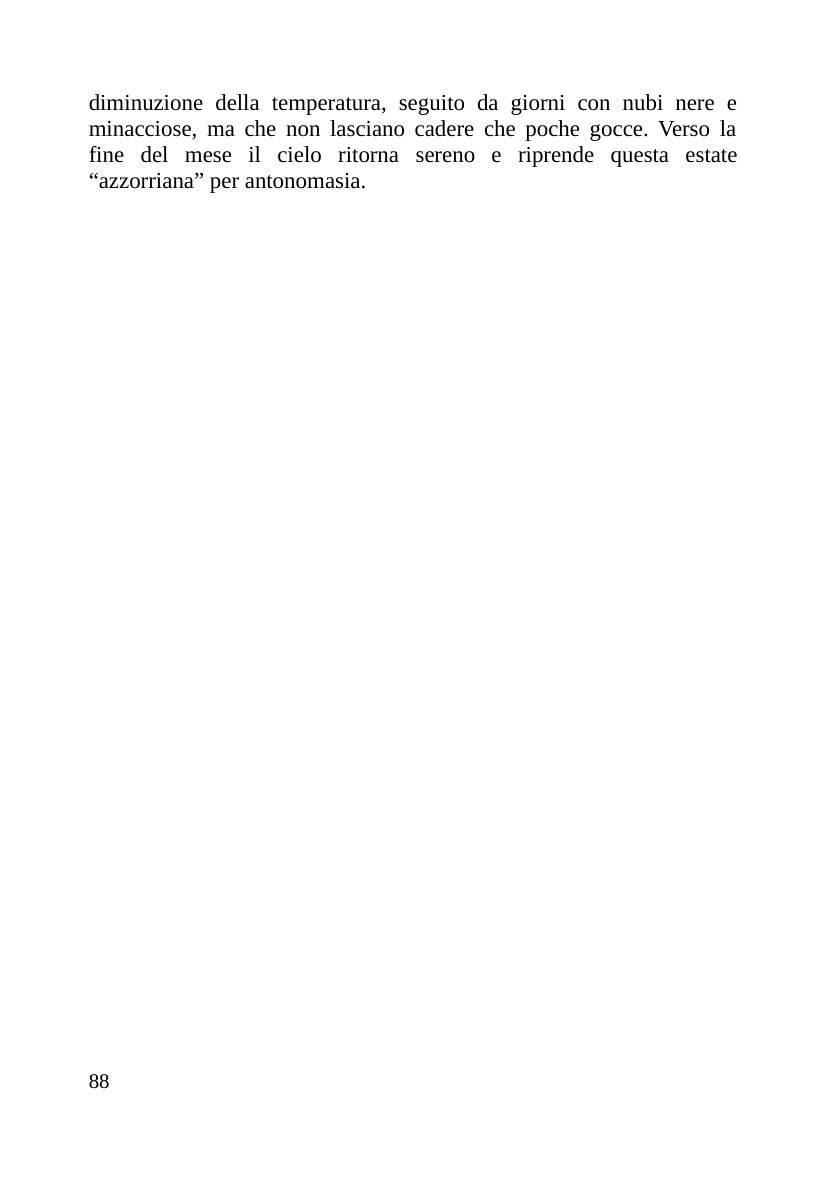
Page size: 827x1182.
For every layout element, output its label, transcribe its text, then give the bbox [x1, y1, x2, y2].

text diminuzione della temperatura, seguito da giorni con nubi nere e minacciose, ma che non lasciano cadere che poche gocce. Verso la fine del mese il cielo ritorna sereno e riprende questa estate “azzorriana” per antonomasia. [88, 88, 738, 194]
